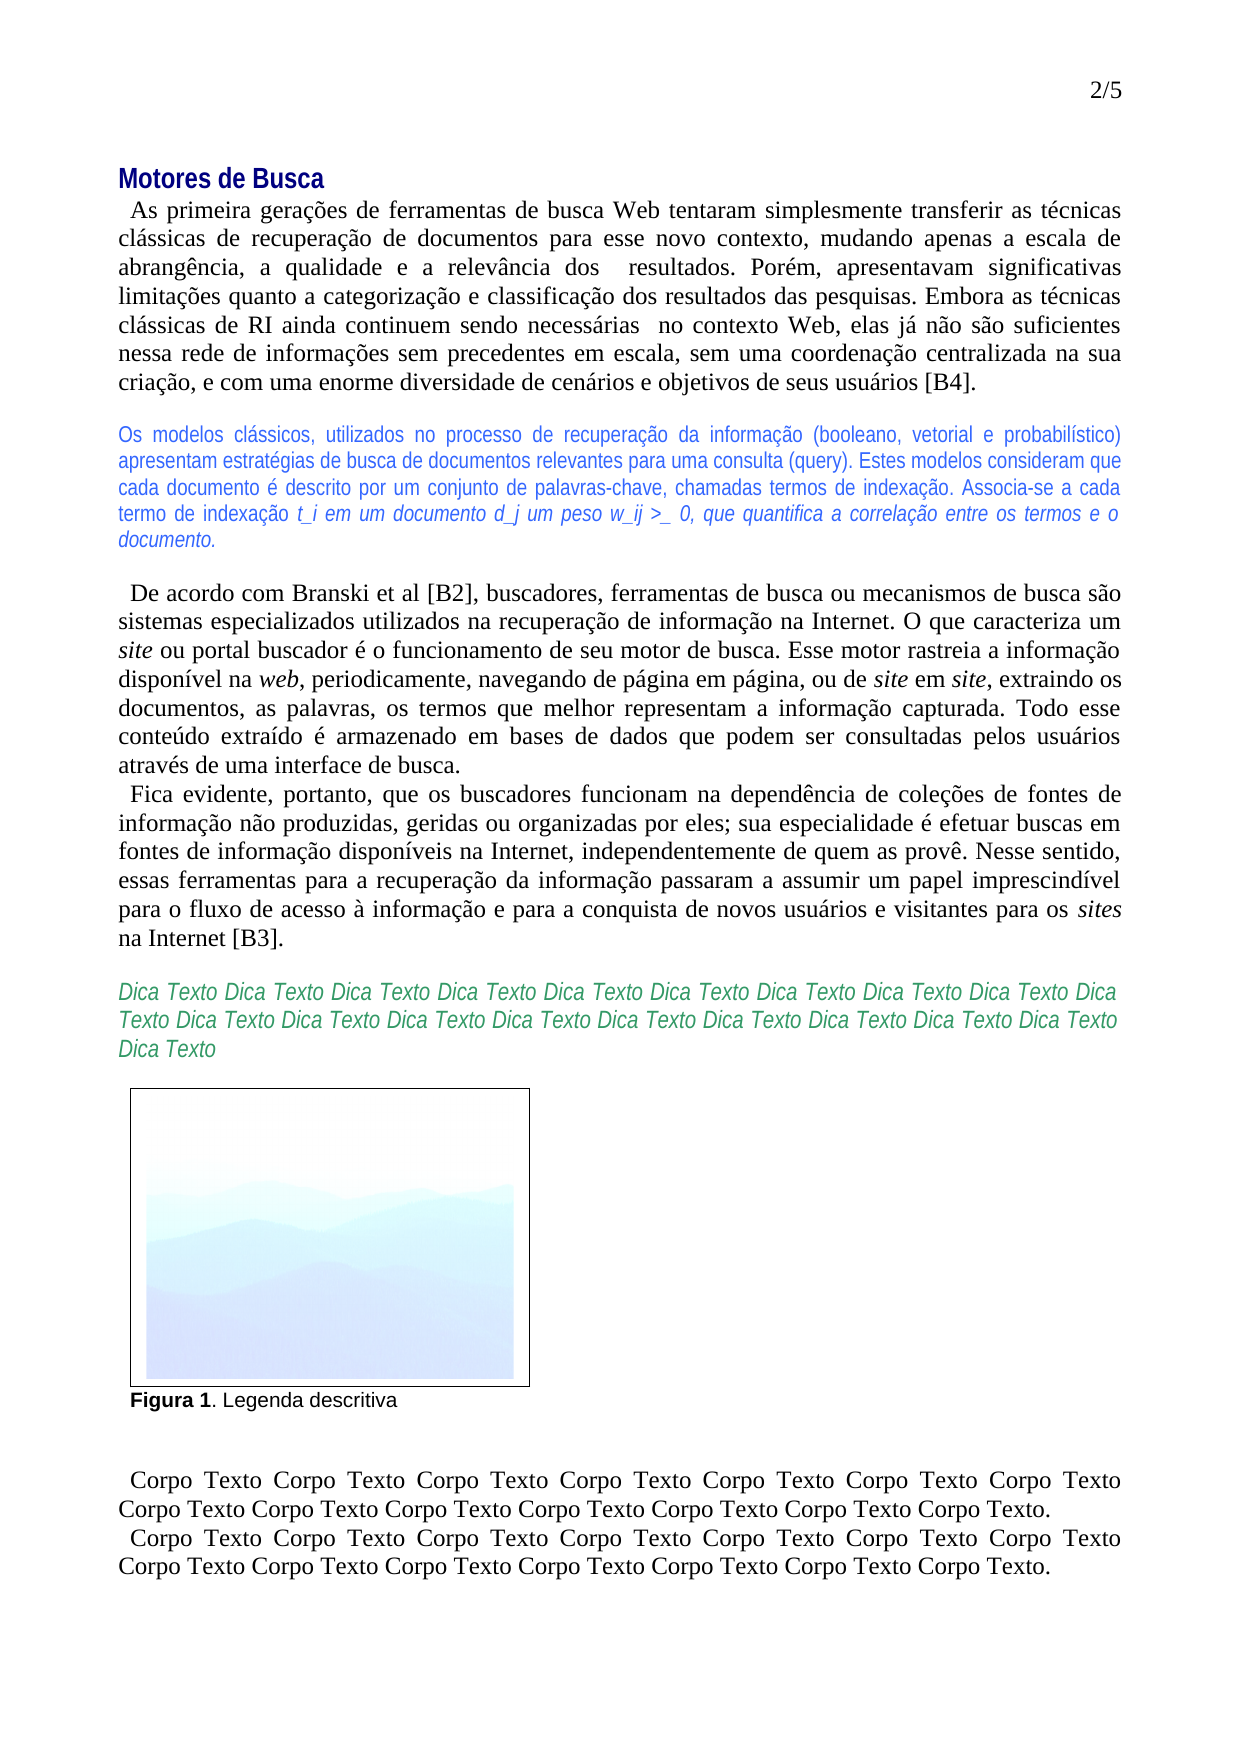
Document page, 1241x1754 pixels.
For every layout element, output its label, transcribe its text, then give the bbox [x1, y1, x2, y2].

text Figura 1. Legenda descritiva [118, 1387, 1122, 1411]
text Fica evidente, portanto, que os buscadores funcionam na dependência de coleções de fontes de informação não produzidas, geridas ou organizadas por eles; sua especialidade é efetuar buscas em fontes de informação disponíveis na Internet, independentemente de quem as provê. Nesse sentido, essas ferramentas para a recuperação da informação passaram a assumir um papel imprescindível para o fluxo de acesso à informação e para a conquista de novos usuários e visitantes para os sites na Internet [B3]. [118, 779, 1122, 951]
text Os modelos clássicos, utilizados no processo de recuperação da informação (booleano, vetorial e probabilístico) apresentam estratégias de busca de documentos relevantes para uma consulta (query). Estes modelos consideram que cada documento é descrito por um conjunto de palavras-chave, chamadas termos de indexação. Associa-se a cada termo de indexação t_i em um documento d_j um peso w_ij >_ 0, que quantifica a correlação entre os termos e o documento. [118, 421, 1122, 553]
text Corpo Texto Corpo Texto Corpo Texto Corpo Texto Corpo Texto Corpo Texto Corpo Texto Corpo Texto Corpo Texto Corpo Texto Corpo Texto Corpo Texto Corpo Texto Corpo Texto. [118, 1523, 1122, 1580]
text Corpo Texto Corpo Texto Corpo Texto Corpo Texto Corpo Texto Corpo Texto Corpo Texto Corpo Texto Corpo Texto Corpo Texto Corpo Texto Corpo Texto Corpo Texto Corpo Texto. [118, 1465, 1122, 1523]
text Dica Texto Dica Texto Dica Texto Dica Texto Dica Texto Dica Texto Dica Texto Dica Texto Dica Texto Dica Texto Dica Texto Dica Texto Dica Texto Dica Texto Dica Texto Dica Texto Dica Texto Dica Texto Dica Texto Dica Texto [118, 976, 1122, 1062]
text Motores de Busca [118, 161, 1122, 195]
text As primeira gerações de ferramentas de busca Web tentaram simplesmente transferir as técnicas clássicas de recuperação de documentos para esse novo contexto, mudando apenas a escala de abrangência, a qualidade e a relevância dos resultados. Porém, apresentavam significativas limitações quanto a categorização e classificação dos resultados das pesquisas. Embora as técnicas clássicas de RI ainda continuem sendo necessárias no contexto Web, elas já não são suficientes nessa rede de informações sem precedentes em escala, sem uma coordenação centralizada na sua criação, e com uma enorme diversidade de cenários e objetivos de seus usuários [B4]. [118, 195, 1122, 396]
text De acordo com Branski et al [B2], buscadores, ferramentas de busca ou mecanismos de busca são sistemas especializados utilizados na recuperação de informação na Internet. O que caracteriza um site ou portal buscador é o funcionamento de seu motor de busca. Esse motor rastreia a informação disponível na web, periodicamente, navegando de página em página, ou de site em site, extraindo os documentos, as palavras, os termos que melhor representam a informação capturada. Todo esse conteúdo extraído é armazenado em bases de dados que podem ser consultadas pelos usuários através de uma interface de busca. [118, 578, 1122, 779]
